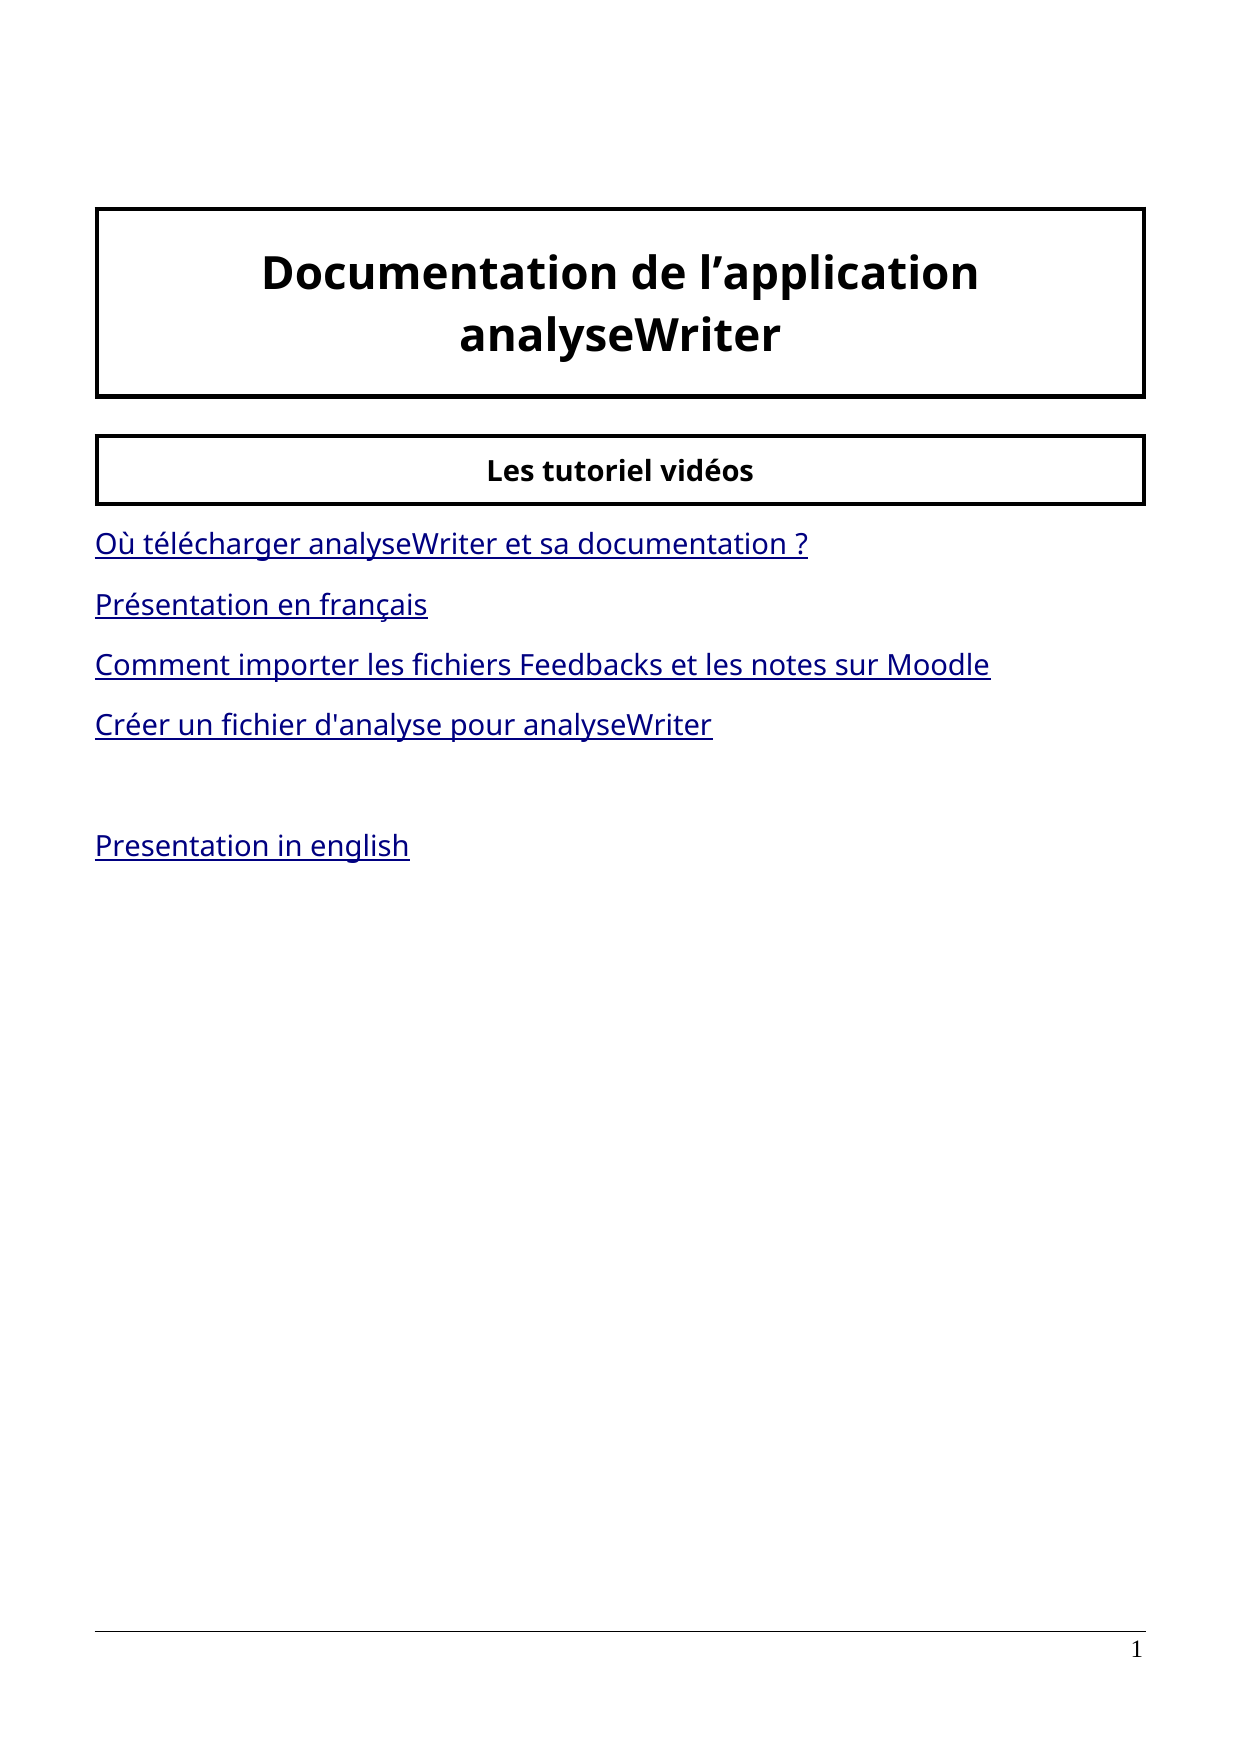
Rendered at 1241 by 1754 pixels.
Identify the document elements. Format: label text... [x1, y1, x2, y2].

text Créer un fichier d'analyse pour analyseWriter [94, 705, 1146, 744]
subtitle Documentation de l’application analyseWriter [99, 211, 1142, 394]
text Présentation en français [94, 584, 1146, 623]
text Presentation in english [94, 826, 1146, 865]
text Les tutoriel vidéos [99, 438, 1142, 502]
text Où télécharger analyseWriter et sa documentation ? [94, 523, 1146, 563]
text Comment importer les fichiers Feedbacks et les notes sur Moodle [94, 644, 1146, 684]
